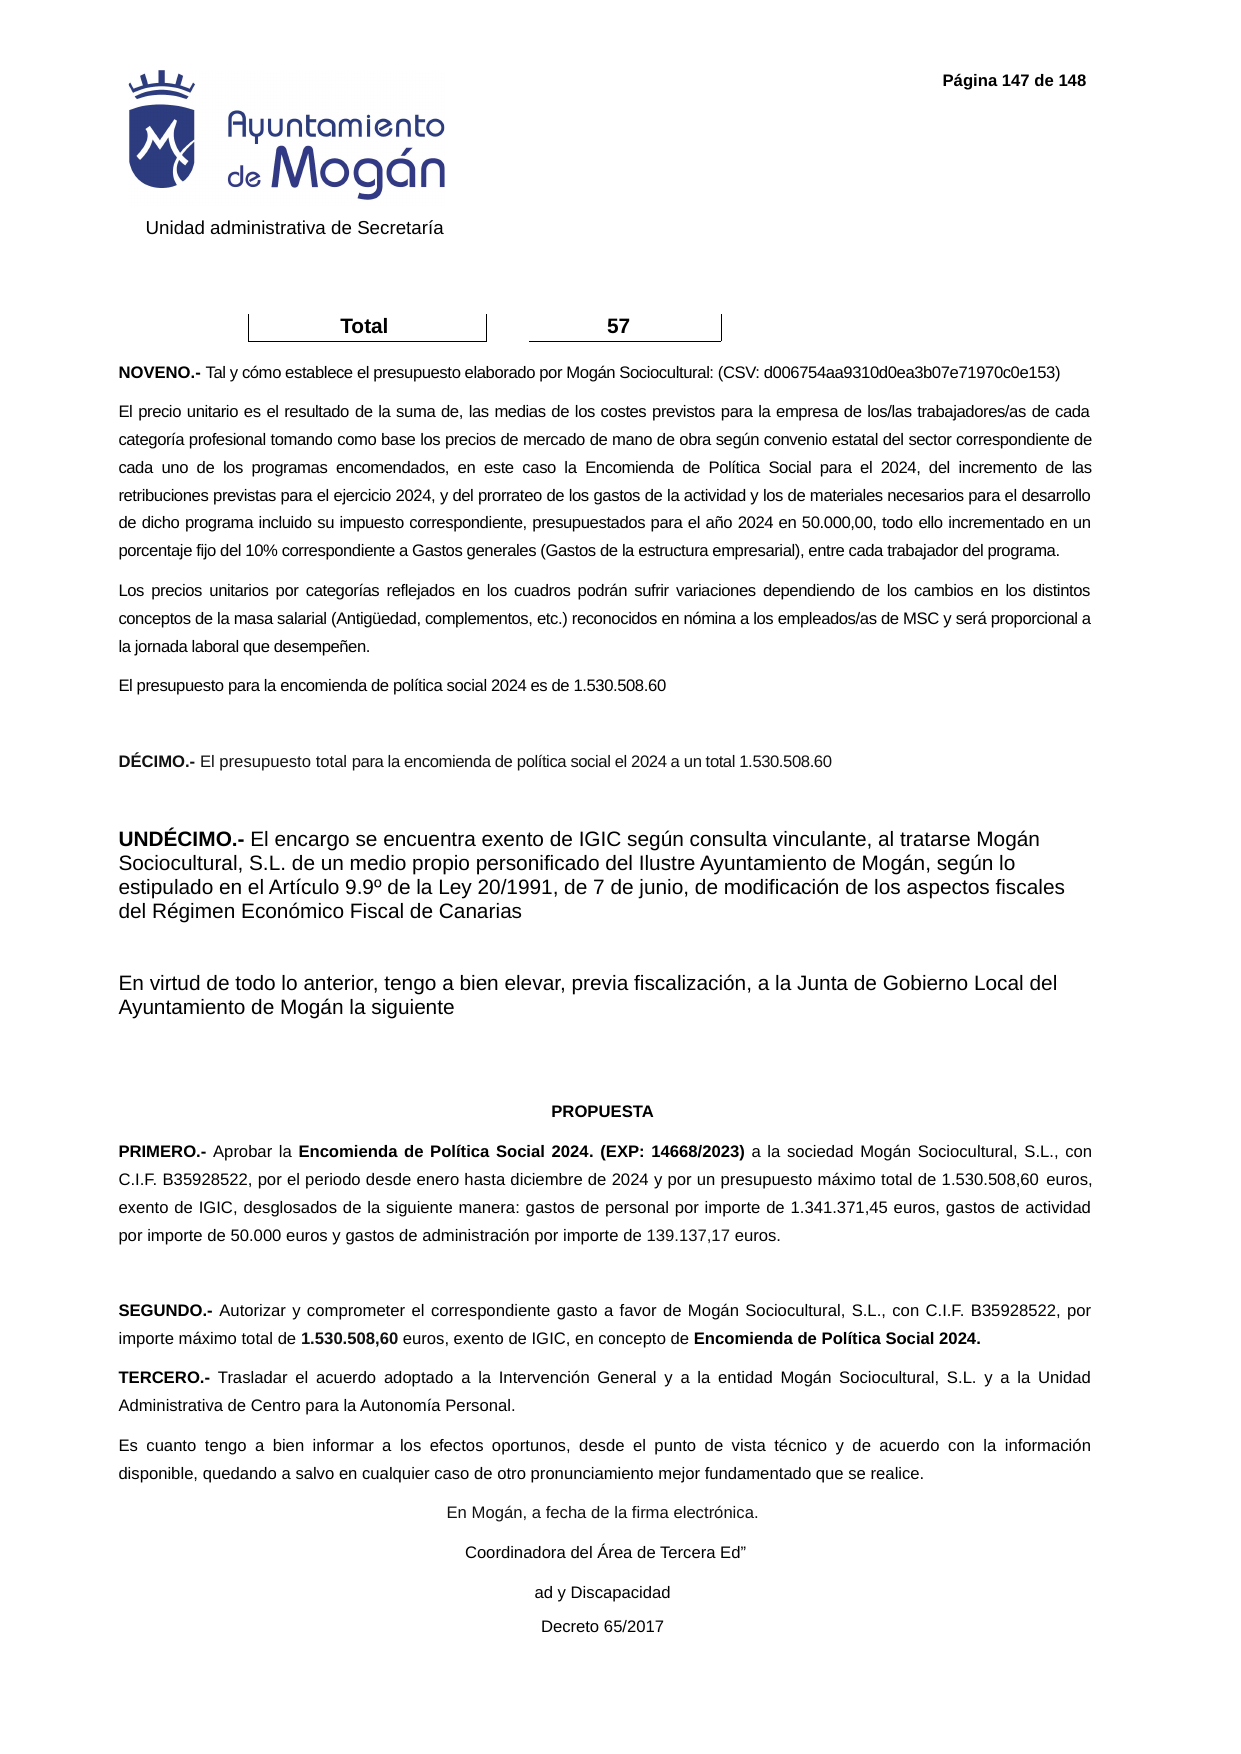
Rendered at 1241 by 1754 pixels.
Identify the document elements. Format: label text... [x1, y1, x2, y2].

text SEGUNDO.- Autorizar y comprometer el correspondiente gasto a favor de Mogán Sociocultural, S.L., con C.I.F. B35928522, por importe máximo total de 1.530.508,60 euros, exento de IGIC, en concepto de Encomienda de Política Social 2024. [118, 1301, 1092, 1357]
table_cell 57 [526, 311, 724, 357]
text En virtud de todo lo anterior, tengo a bien elevar, previa fiscalización, a la Junta de Gobierno Local del Ayuntamiento de Mogán la siguiente [118, 971, 1092, 1019]
text Decreto 65/2017 [118, 1617, 1092, 1644]
text ad y Discapacidad [118, 1583, 1092, 1611]
picture [128, 70, 445, 206]
text El presupuesto para la encomienda de política social 2024 es de 1.530.508.60 [118, 676, 1092, 704]
text DÉCIMO.- El presupuesto total para la encomienda de política social el 2024 a un total 1.530.508.60 [118, 752, 1092, 779]
text PROPUESTA [118, 1102, 1092, 1130]
table_cell Total [236, 311, 526, 357]
text UNDÉCIMO.- El encargo se encuentra exento de IGIC según consulta vinculante, al tratarse Mogán Sociocultural, S.L. de un medio propio personificado del Ilustre Ayuntamiento de Mogán, según lo estipulado en el Artículo 9.9º de la Ley 20/1991, de 7 de junio, de modificación de los aspectos fiscales del Régimen Económico Fiscal de Canarias [118, 827, 1092, 923]
text En Mogán, a fecha de la firma electrónica. [118, 1503, 1092, 1531]
text TERCERO.- Trasladar el acuerdo adoptado a la Intervención General y a la entidad Mogán Sociocultural, S.L. y a la Unidad Administrativa de Centro para la Autonomía Personal. [118, 1368, 1092, 1424]
table_cell [724, 311, 869, 357]
text Coordinadora del Área de Tercera Ed” [118, 1543, 1092, 1571]
text Los precios unitarios por categorías reflejados en los cuadros podrán sufrir variaciones dependiendo de los cambios en los distintos conceptos de la masa salarial (Antigüedad, complementos, etc.) reconocidos en nómina a los empleados/as de MSC y será proporcional a la jornada laboral que desempeñen. [118, 581, 1092, 664]
text Es cuanto tengo a bien informar a los efectos oportunos, desde el punto de vista técnico y de acuerdo con la información disponible, quedando a salvo en cualquier caso de otro pronunciamiento mejor fundamentado que se realice. [118, 1436, 1092, 1492]
text El precio unitario es el resultado de la suma de, las medias de los costes previstos para la empresa de los/las trabajadores/as de cada categoría profesional tomando como base los precios de mercado de mano de obra según convenio estatal del sector correspondiente de cada uno de los programas encomendados, en este caso la Encomienda de Política Social para el 2024, del incremento de las retribuciones previstas para el ejercicio 2024, y del prorrateo de los gastos de la actividad y los de materiales necesarios para el desarrollo de dicho programa incluido su impuesto correspondiente, presupuestados para el año 2024 en 50.000,00, todo ello incrementado en un porcentaje fijo del 10% correspondiente a Gastos generales (Gastos de la estructura empresarial), entre cada trabajador del programa. [118, 402, 1092, 569]
table_cell [869, 311, 1010, 357]
text PRIMERO.- Aprobar la Encomienda de Política Social 2024. (EXP: 14668/2023) a la sociedad Mogán Sociocultural, S.L., con C.I.F. B35928522, por el periodo desde enero hasta diciembre de 2024 y por un presupuesto máximo total de 1.530.508,60 euros, exento de IGIC, desglosados de la siguiente manera: gastos de personal por importe de 1.341.371,45 euros, gastos de actividad por importe de 50.000 euros y gastos de administración por importe de 139.137,17 euros. [118, 1142, 1092, 1253]
text NOVENO.- Tal y cómo establece el presupuesto elaborado por Mogán Sociocultural: (CSV: d006754aa9310d0ea3b07e71970c0e153) [118, 362, 1092, 390]
